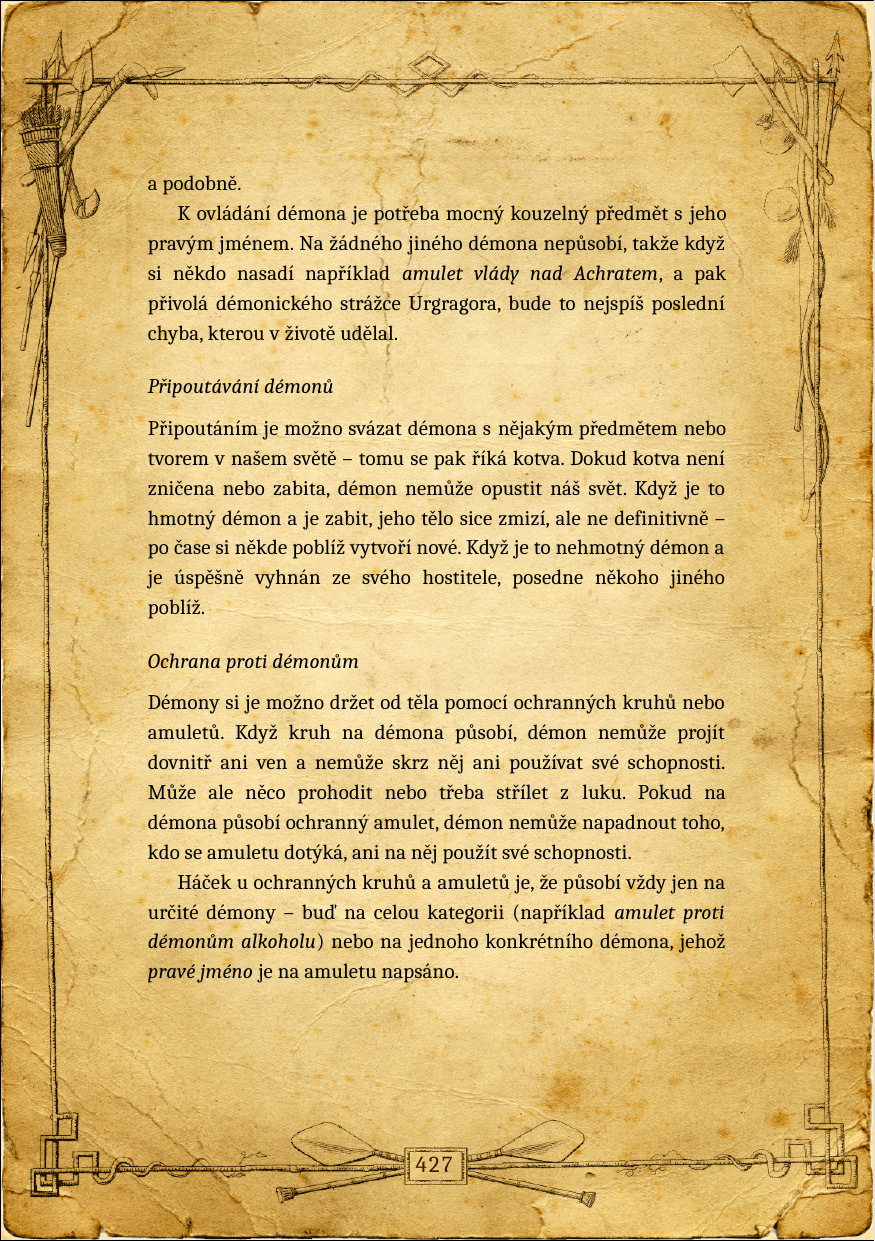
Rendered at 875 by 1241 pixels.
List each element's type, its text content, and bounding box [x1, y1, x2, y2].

text Démony si je možno držet od těla pomocí ochranných kruhů nebo amuletů. Když kruh na démona působí, démon nemůže projít dovnitř ani ven a⁠ nemůže skrz něj ani používat své schopnosti. Může ale něco prohodit nebo třeba střílet z⁠ luku. Pokud na démona působí ochranný amulet, démon nemůže napadnout toho, kdo se amuletu dotýká, ani na něj použít své schopnosti. Háček u⁠ ochranných kruhů a⁠ amuletů je, že působí vždy jen na určité démony – buď na celou kategorii (například amulet proti démonům alkoholu) nebo na jednoho konkrétního démona, jehož pravé jméno je na amuletu napsáno. [148, 691, 726, 984]
text Ochrana proti démonům [148, 649, 726, 673]
text Připoutáním je možno svázat démona s⁠ nějakým předmětem nebo tvorem v⁠ našem světě – tomu se pak říká kotva. Dokud kotva není zničena nebo zabita, démon nemůže opustit náš svět. Když je to hmotný démon a⁠ je zabit, jeho tělo sice zmizí, ale ne definitivně – po čase si někde poblíž vytvoří nové. Když je to nehmotný démon a⁠ je úspěšně vyhnán ze svého hostitele, posedne někoho jiného poblíž. [148, 416, 726, 620]
picture [1, 1, 874, 1240]
text Připoutávání démonů [148, 375, 726, 399]
text a⁠ podobně. K⁠ ovládání démona je potřeba mocný kouzelný předmět s⁠ jeho pravým jménem. Na žádného jiného démona nepůsobí, takže když si někdo nasadí například amulet vlády nad Achratem, a⁠ pak přivolá démonického strážce Urgragora, bude to nejspíš poslední chyba, kterou v⁠ životě udělal. [148, 172, 726, 345]
